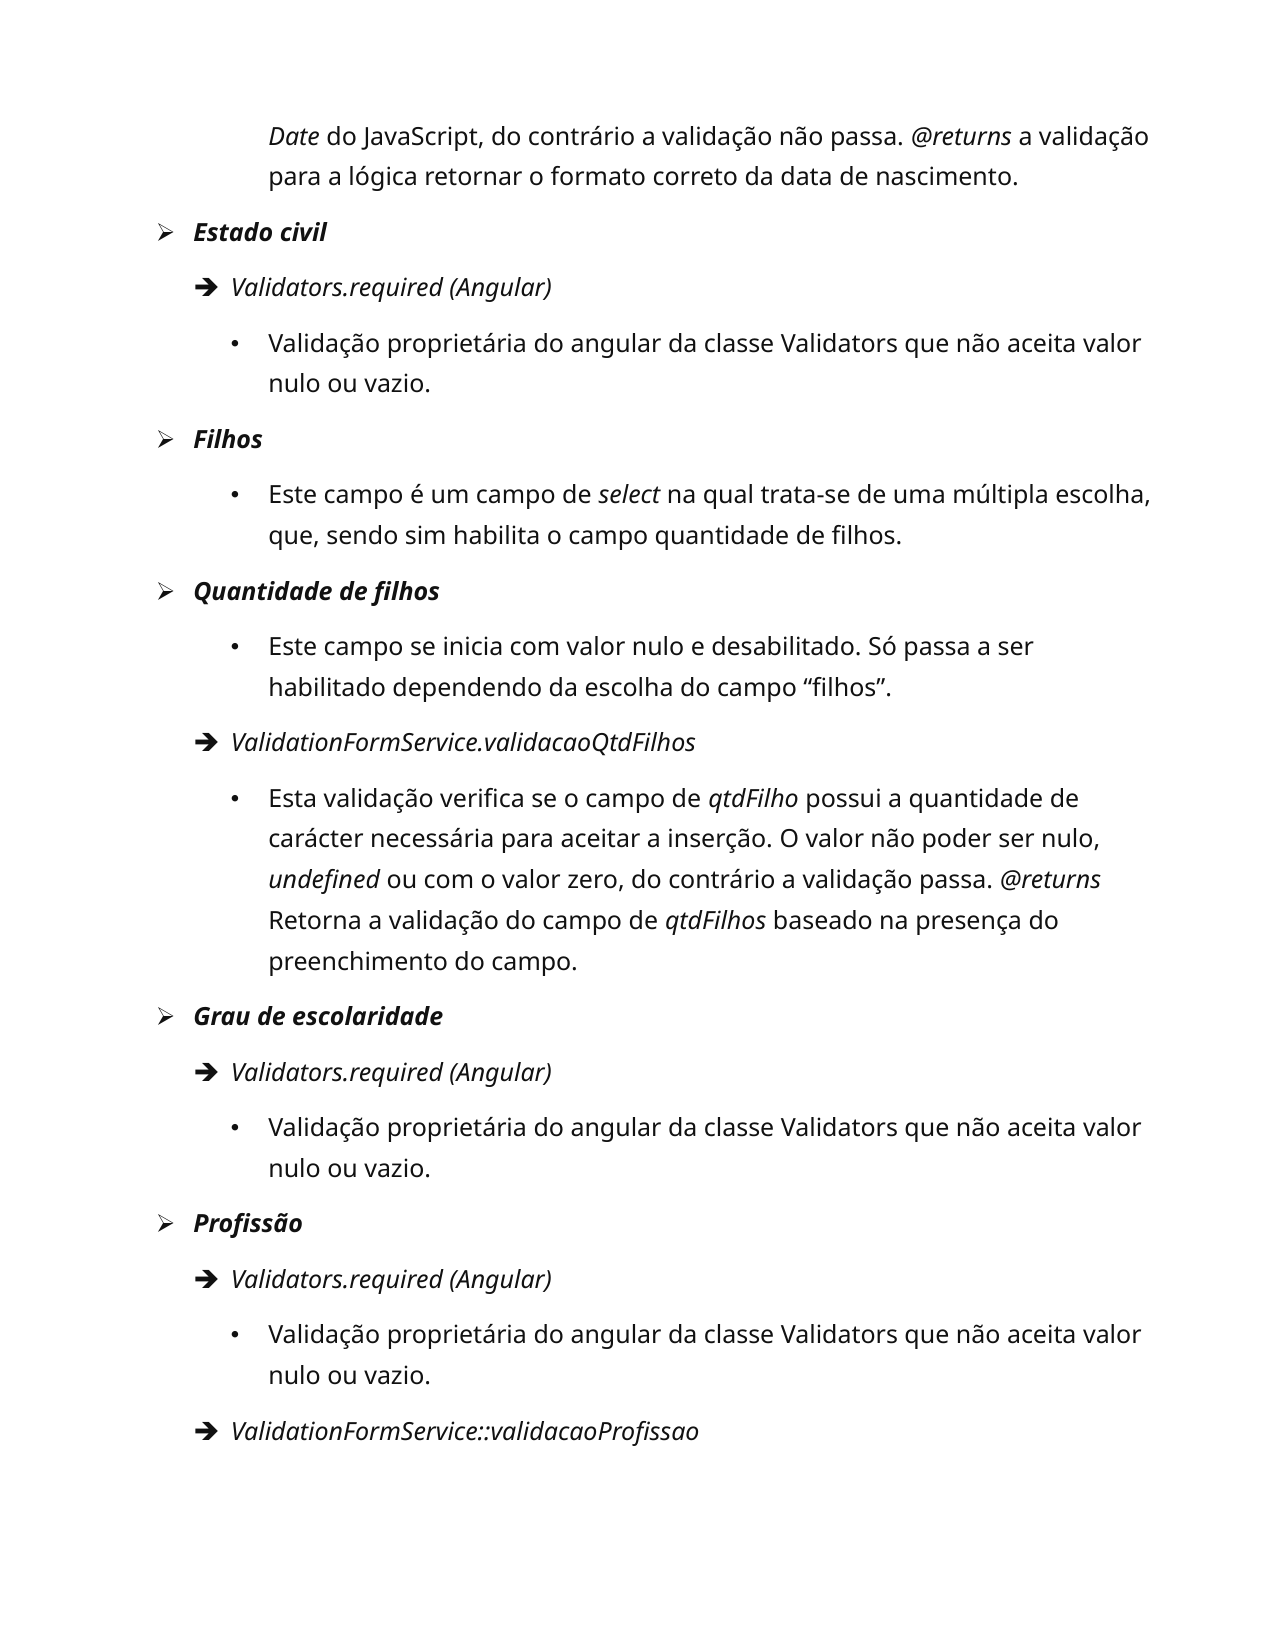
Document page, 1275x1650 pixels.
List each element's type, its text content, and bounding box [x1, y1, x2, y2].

list Grau de escolaridade [156, 999, 1157, 1033]
list Validators.required (Angular) [193, 1054, 1157, 1088]
list Este campo se inicia com valor nulo e desabilitado. Só passa a ser habilitado dependendo da escolha do campo “filhos”. [231, 628, 1157, 703]
list ValidationFormService.validacaoQtdFilhos [193, 725, 1157, 759]
list Validators.required (Angular) [193, 1261, 1157, 1296]
list Validação proprietária do angular da classe Validators que não aceita valor nulo ou vazio. [231, 1110, 1157, 1185]
list ValidationFormService::validacaoProfissao [193, 1413, 1157, 1447]
list Profissão [156, 1206, 1157, 1240]
list Estado civil [156, 214, 1157, 248]
list Quantidade de filhos [156, 573, 1157, 607]
list Este campo é um campo de select na qual trata-se de uma múltipla escolha, que, sendo sim habilita o campo quantidade de filhos. [231, 477, 1157, 552]
list Validação proprietária do angular da classe Validators que não aceita valor nulo ou vazio. [231, 325, 1157, 400]
list Validators.required (Angular) [193, 270, 1157, 304]
list Validação proprietária do angular da classe Validators que não aceita valor nulo ou vazio. [231, 1317, 1157, 1392]
list Date do JavaScript, do contrário a validação não passa. @returns a validação para a lógica retornar o formato correto da data de nascimento. [231, 118, 1157, 193]
list Filhos [156, 421, 1157, 456]
list Esta validação verifica se o campo de qtdFilho possui a quantidade de carácter necessária para aceitar a inserção. O valor não poder ser nulo, undefined ou com o valor zero, do contrário a validação passa. @returns Retorna a validação do campo de qtdFilhos baseado na presença do preenchimento do campo. [231, 780, 1157, 978]
